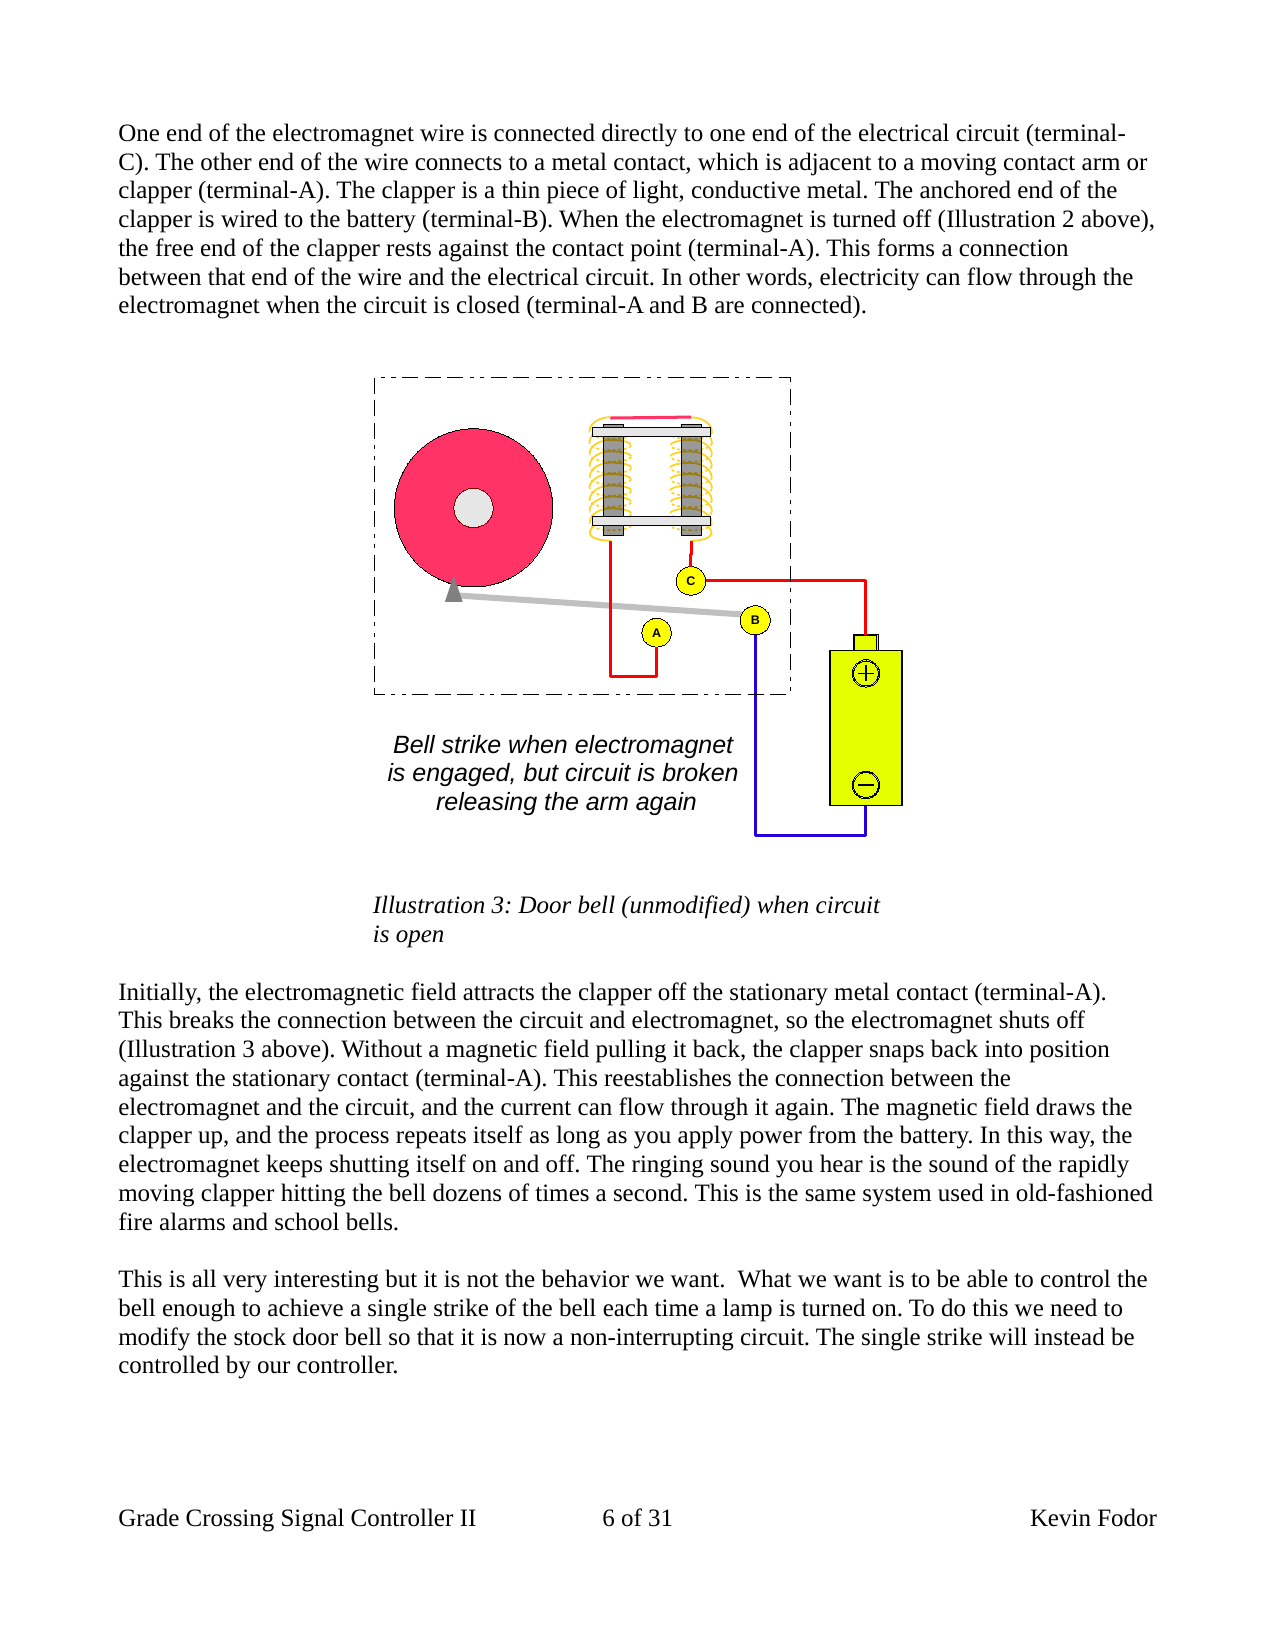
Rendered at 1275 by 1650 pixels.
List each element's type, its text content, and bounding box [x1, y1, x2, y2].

text Illustration 3: Door bell (unmodified) when circuit is open [373, 891, 902, 948]
text Initially, the electromagnetic field attracts the clapper off the stationary metal contact (terminal-A). This breaks the connection between the circuit and electromagnet, so the electromagnet shuts off (Illustration 3 above). Without a magnetic field pulling it back, the clapper snaps back into position against the stationary contact (terminal-A). This reestablishes the connection between the electromagnet and the circuit, and the current can flow through it again. The magnetic field draws the clapper up, and the process repeats itself as long as you apply power from the battery. In this way, the electromagnet keeps shutting itself on and off. The ringing sound you hear is the sound of the rapidly moving clapper hitting the bell dozens of times a second. This is the same system used in old-fashioned fire alarms and school bells. [118, 977, 1157, 1236]
text One end of the electromagnet wire is connected directly to one end of the electrical circuit (terminal-C). The other end of the wire connects to a metal contact, which is adjacent to a moving contact arm or clapper (terminal-A). The clapper is a thin piece of light, conductive metal. The anchored end of the clapper is wired to the battery (terminal-B). When the electromagnet is turned off (Illustration 2 above), the free end of the clapper rests against the contact point (terminal-A). This forms a connection between that end of the wire and the electrical circuit. In other words, electricity can flow through the electromagnet when the circuit is closed (terminal-A and B are connected). [118, 118, 1157, 319]
text This is all very interesting but it is not the behavior we want. What we want is to be able to control the bell enough to achieve a single strike of the bell each time a lamp is turned on. To do this we need to modify the stock door bell so that it is now a non-interrupting circuit. The single strike will instead be controlled by our controller. [118, 1264, 1157, 1379]
